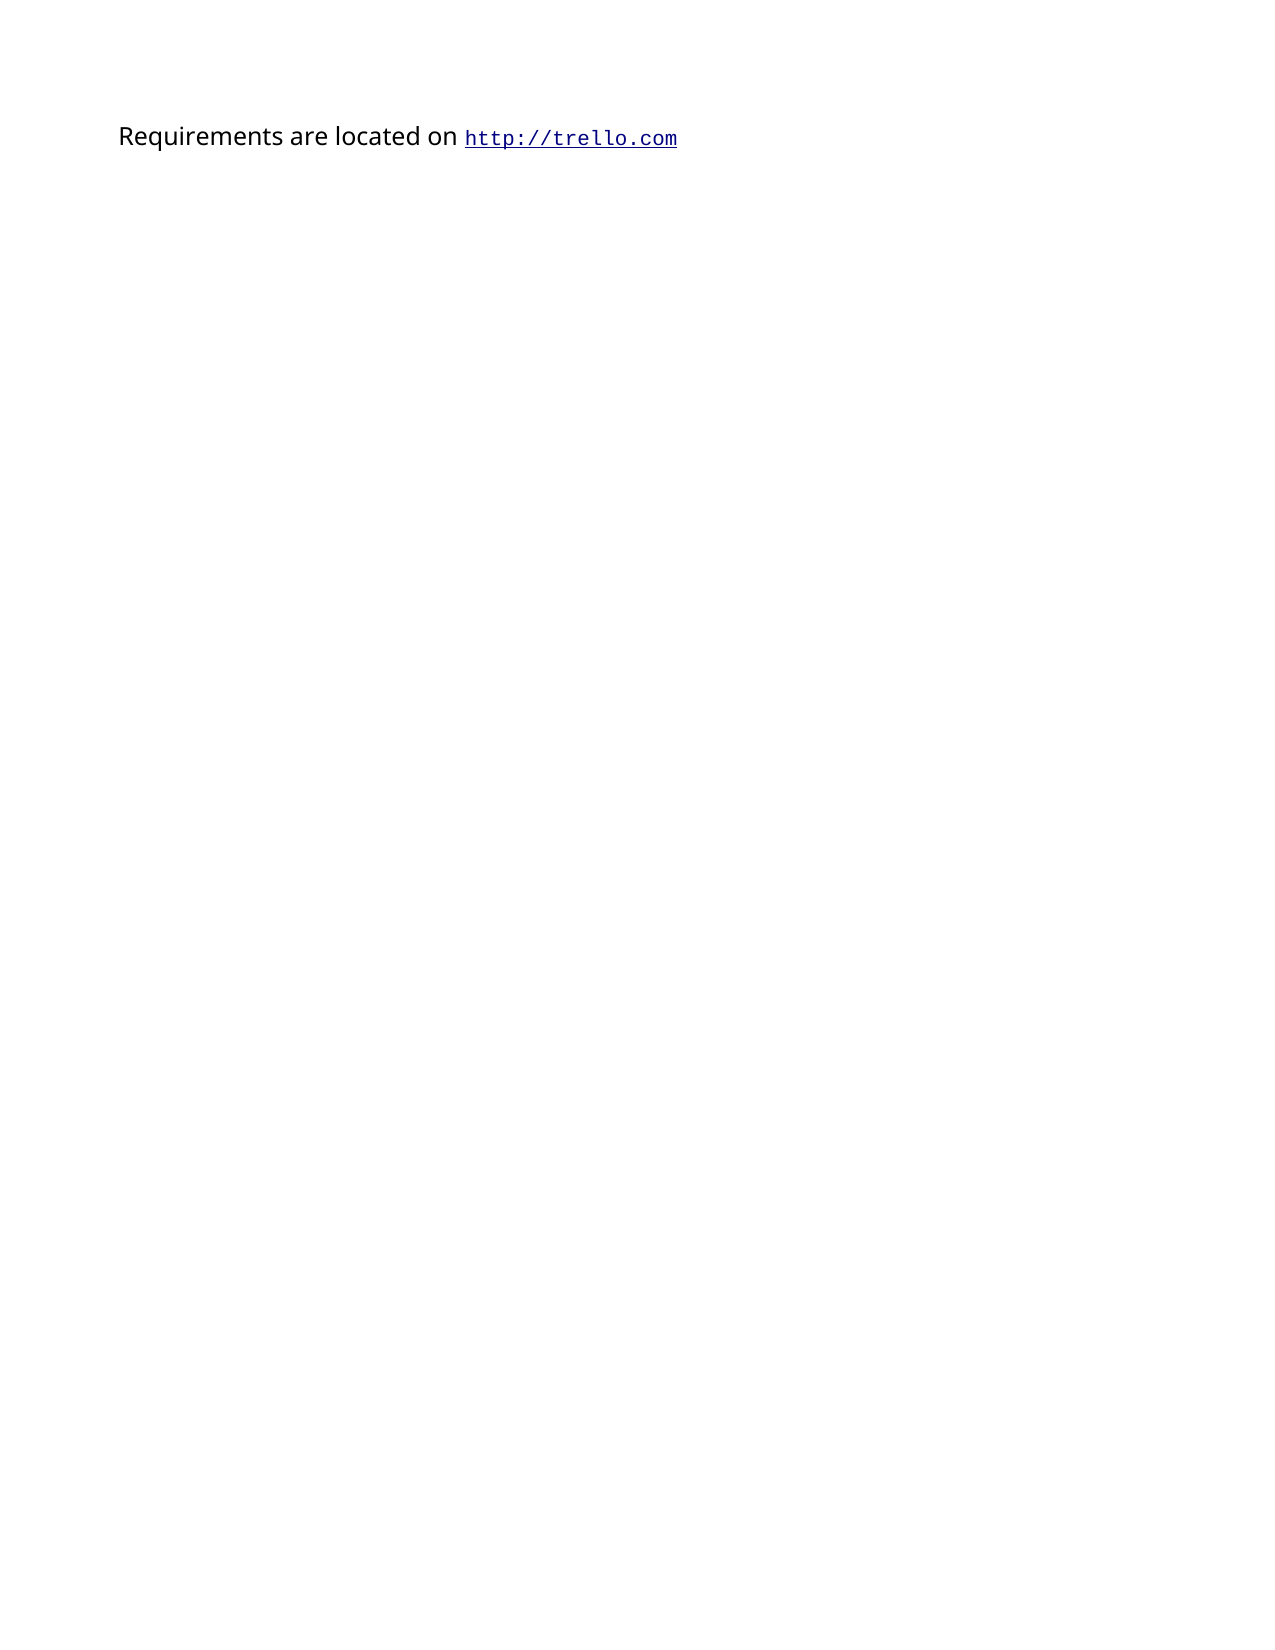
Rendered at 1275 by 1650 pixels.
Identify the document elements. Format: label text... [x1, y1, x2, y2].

text Requirements are located on http://trello.com [118, 118, 1157, 152]
